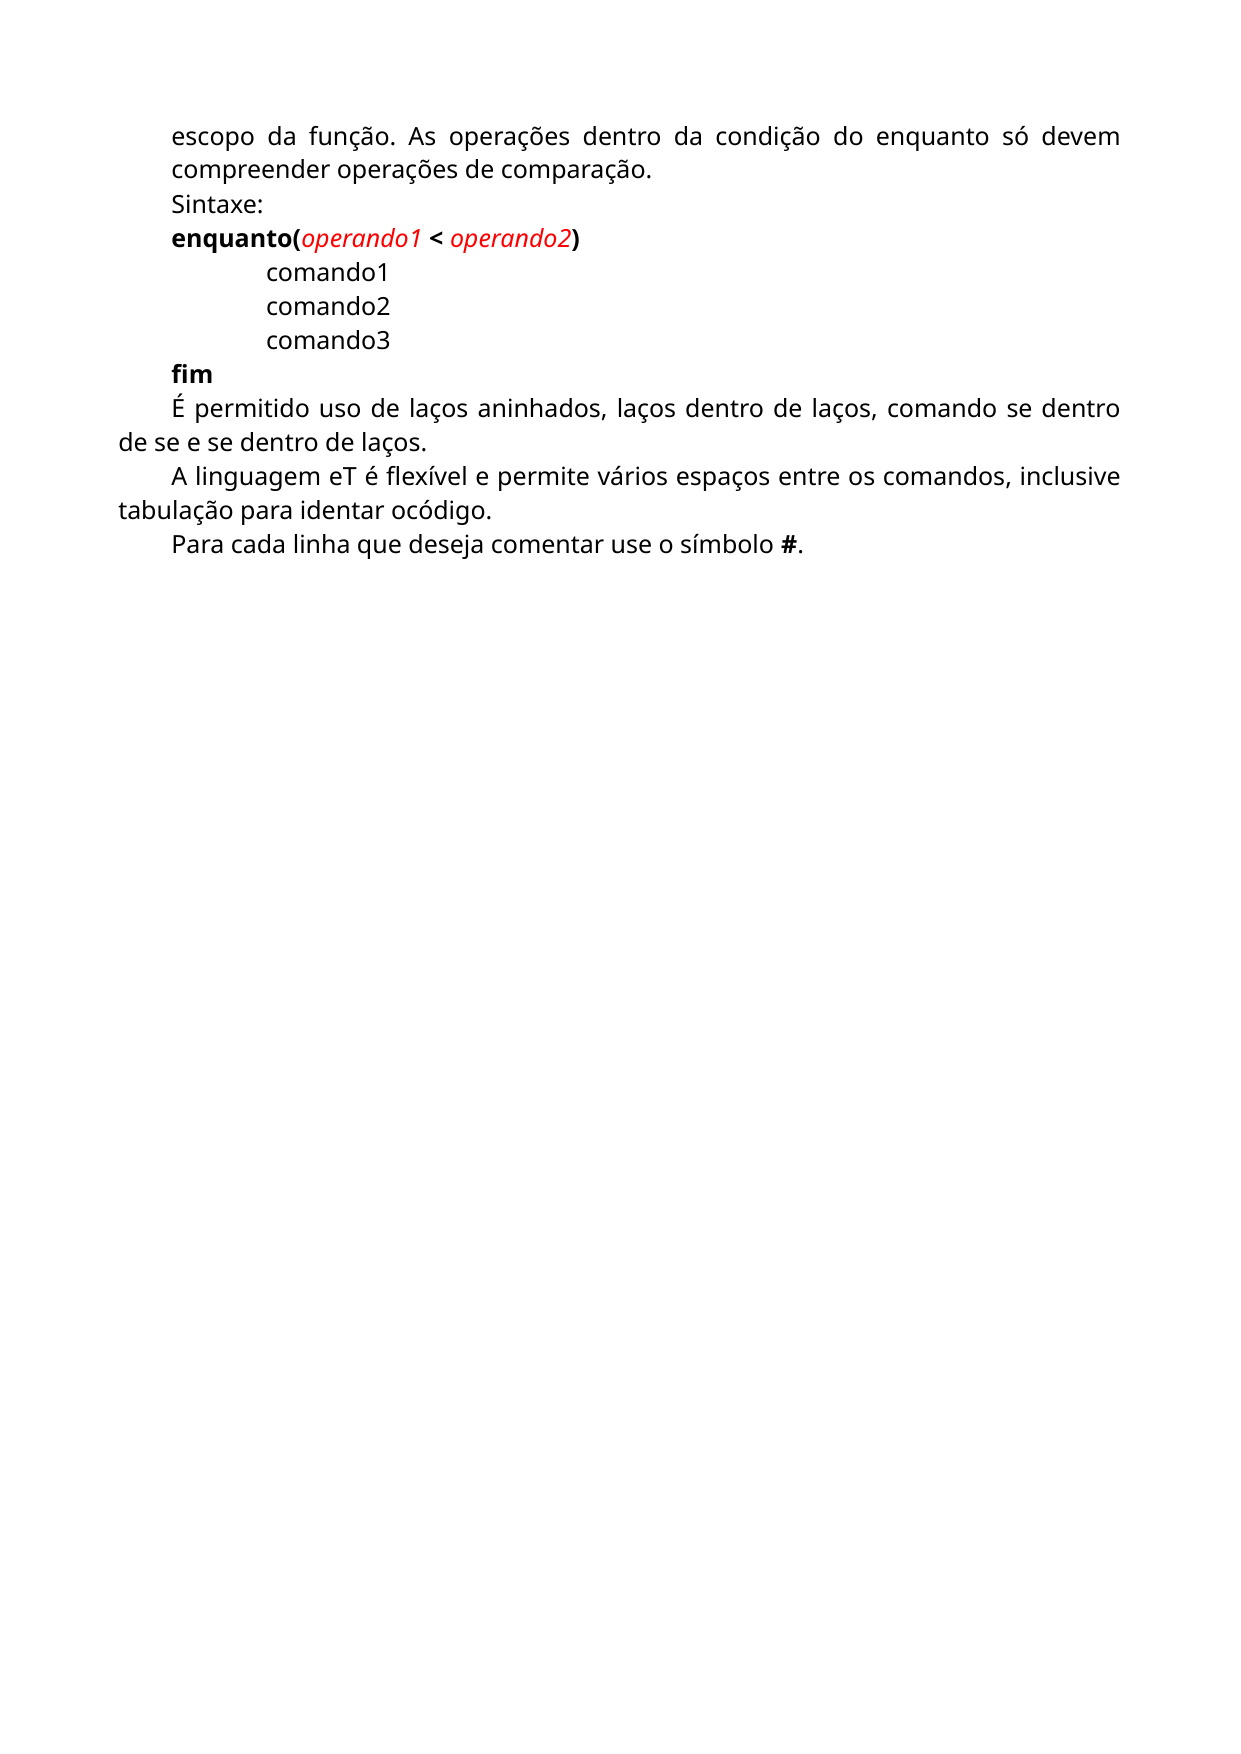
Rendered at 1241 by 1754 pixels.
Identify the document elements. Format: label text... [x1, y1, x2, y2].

text escopo da função. As operações dentro da condição do enquanto só devem compreender operações de comparação. [171, 118, 1122, 186]
text comando2 [192, 288, 1122, 322]
text fim [118, 357, 1122, 391]
text É permitido uso de laços aninhados, laços dentro de laços, comando se dentro de se e se dentro de laços. [118, 391, 1122, 459]
text A linguagem eT é flexível e permite vários espaços entre os comandos, inclusive tabulação para identar ocódigo. [118, 459, 1122, 527]
text comando3 [192, 322, 1122, 357]
text enquanto(operando1 < operando2) [118, 220, 1122, 254]
text Sintaxe: [171, 186, 1122, 220]
text Para cada linha que deseja comentar use o símbolo #. [118, 527, 1122, 561]
text comando1 [118, 254, 1122, 288]
